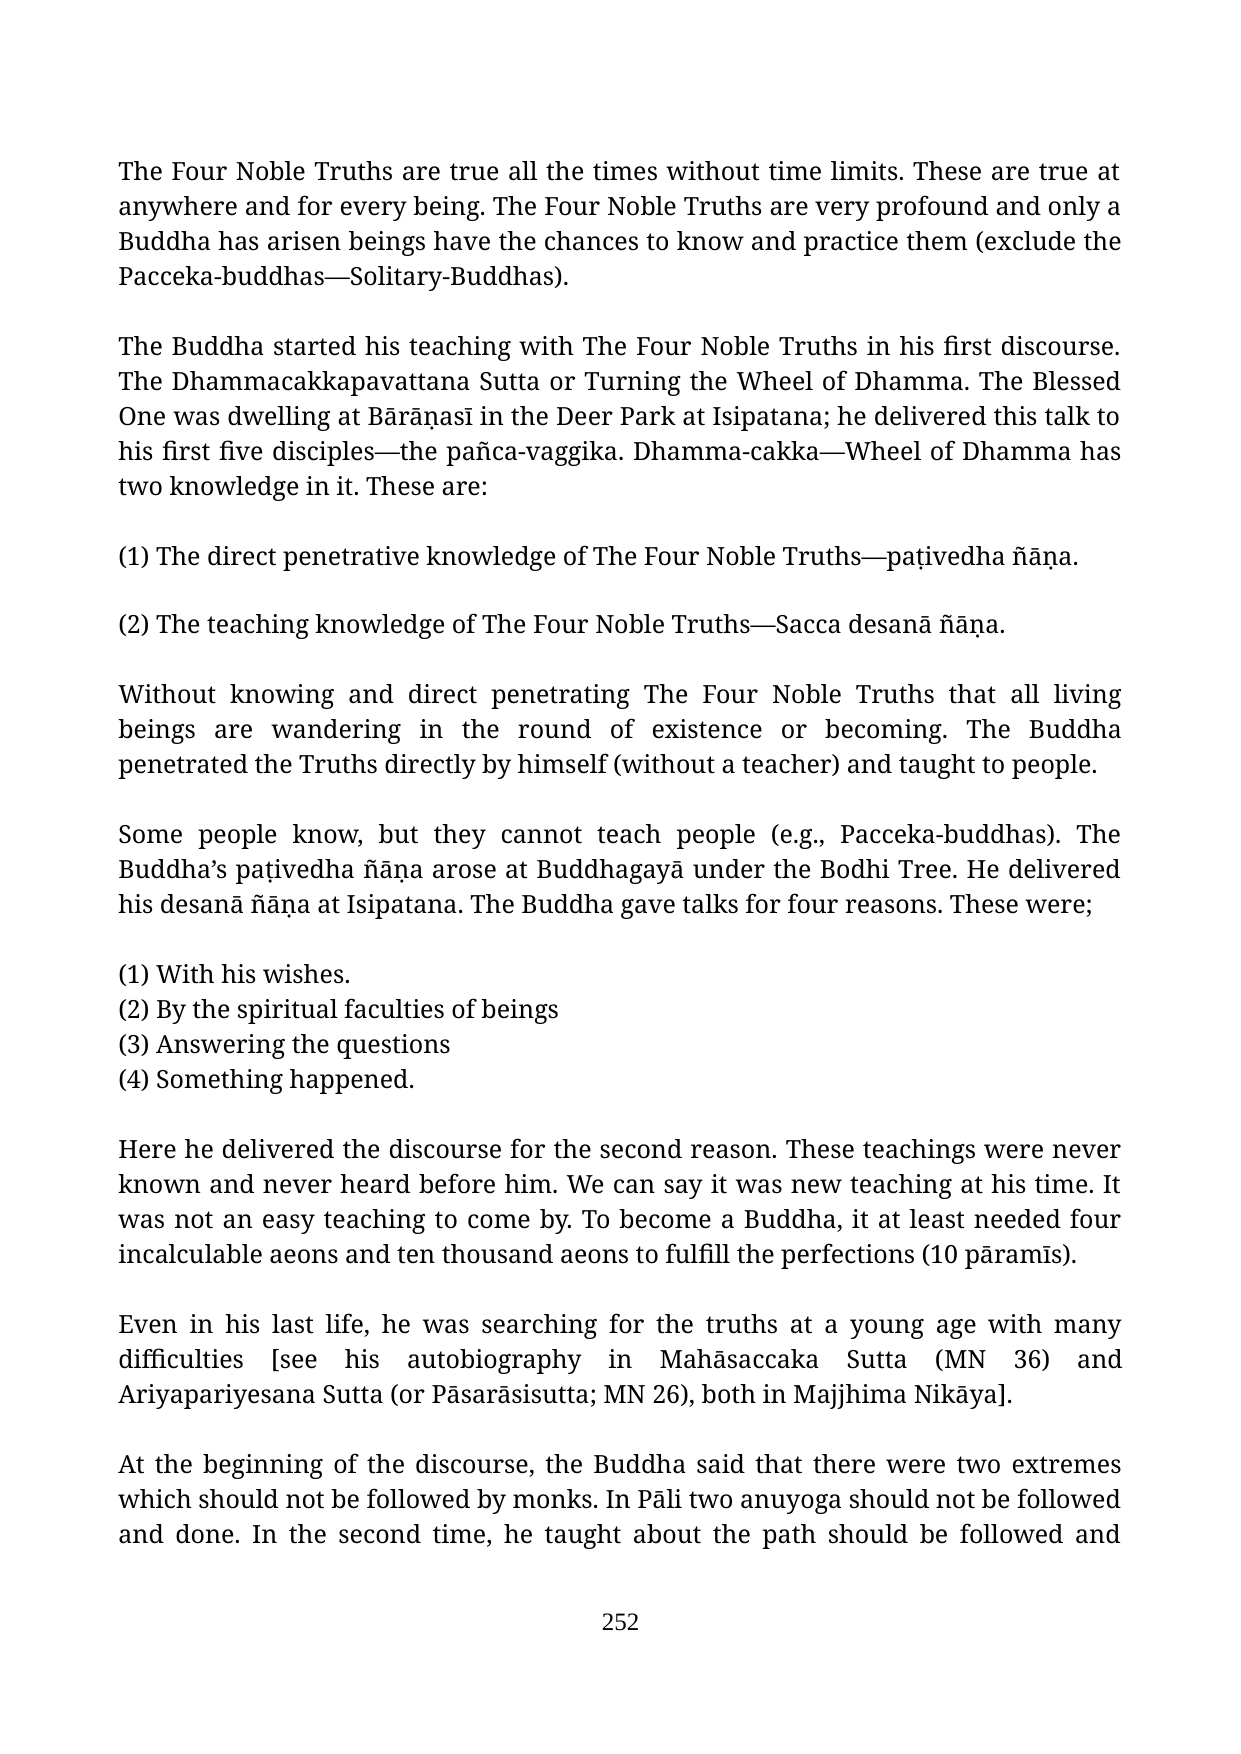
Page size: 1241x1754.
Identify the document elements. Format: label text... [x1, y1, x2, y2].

text The Four Noble Truths are true all the times without time limits. These are true at anywhere and for every being. The Four Noble Truths are very profound and only a Buddha has arisen beings have the chances to know and practice them (exclude the Pacceka-buddhas—Solitary-Buddhas). The Buddha started his teaching with The Four Noble Truths in his first discourse. The Dhammacakkapavattana Sutta or Turning the Wheel of Dhamma. The Blessed One was dwelling at Bārāṇasī in the Deer Park at Isipatana; he delivered this talk to his first five disciples—the pañca-vaggika. Dhamma-cakka—Wheel of Dhamma has two knowledge in it. These are: (1) The direct penetrative knowledge of The Four Noble Truths—paṭivedha ñāṇa. [118, 118, 1122, 573]
text (2) The teaching knowledge of The Four Noble Truths—Sacca desanā ñāṇa. Without knowing and direct penetrating The Four Noble Truths that all living beings are wandering in the round of existence or becoming. The Buddha penetrated the Truths directly by himself (without a teacher) and taught to people. Some people know, but they cannot teach people (e.g., Pacceka-buddhas). The Buddha’s paṭivedha ñāṇa arose at Buddhagayā under the Bodhi Tree. He delivered his desanā ñāṇa at Isipatana. The Buddha gave talks for four reasons. These were; (1) With his wishes. (2) By the spiritual faculties of beings (3) Answering the questions (4) Something happened. Here he delivered the discourse for the second reason. These teachings were never known and never heard before him. We can say it was new teaching at his time. It was not an easy teaching to come by. To become a Buddha, it at least needed four incalculable aeons and ten thousand aeons to fulfill the perfections (10 pāramīs). Even in his last life, he was searching for the truths at a young age with many difficulties [see his autobiography in Mahāsaccaka Sutta (MN 36) and Ariyapariyesana Sutta (or Pāsarāsisutta; MN 26), both in Majjhima Nikāya]. At the beginning of the discourse, the Buddha said that there were two extremes which should not be followed by monks. In Pāli two anuyoga should not be followed and done. In the second time, he taught about the path should be followed and [118, 606, 1122, 1551]
